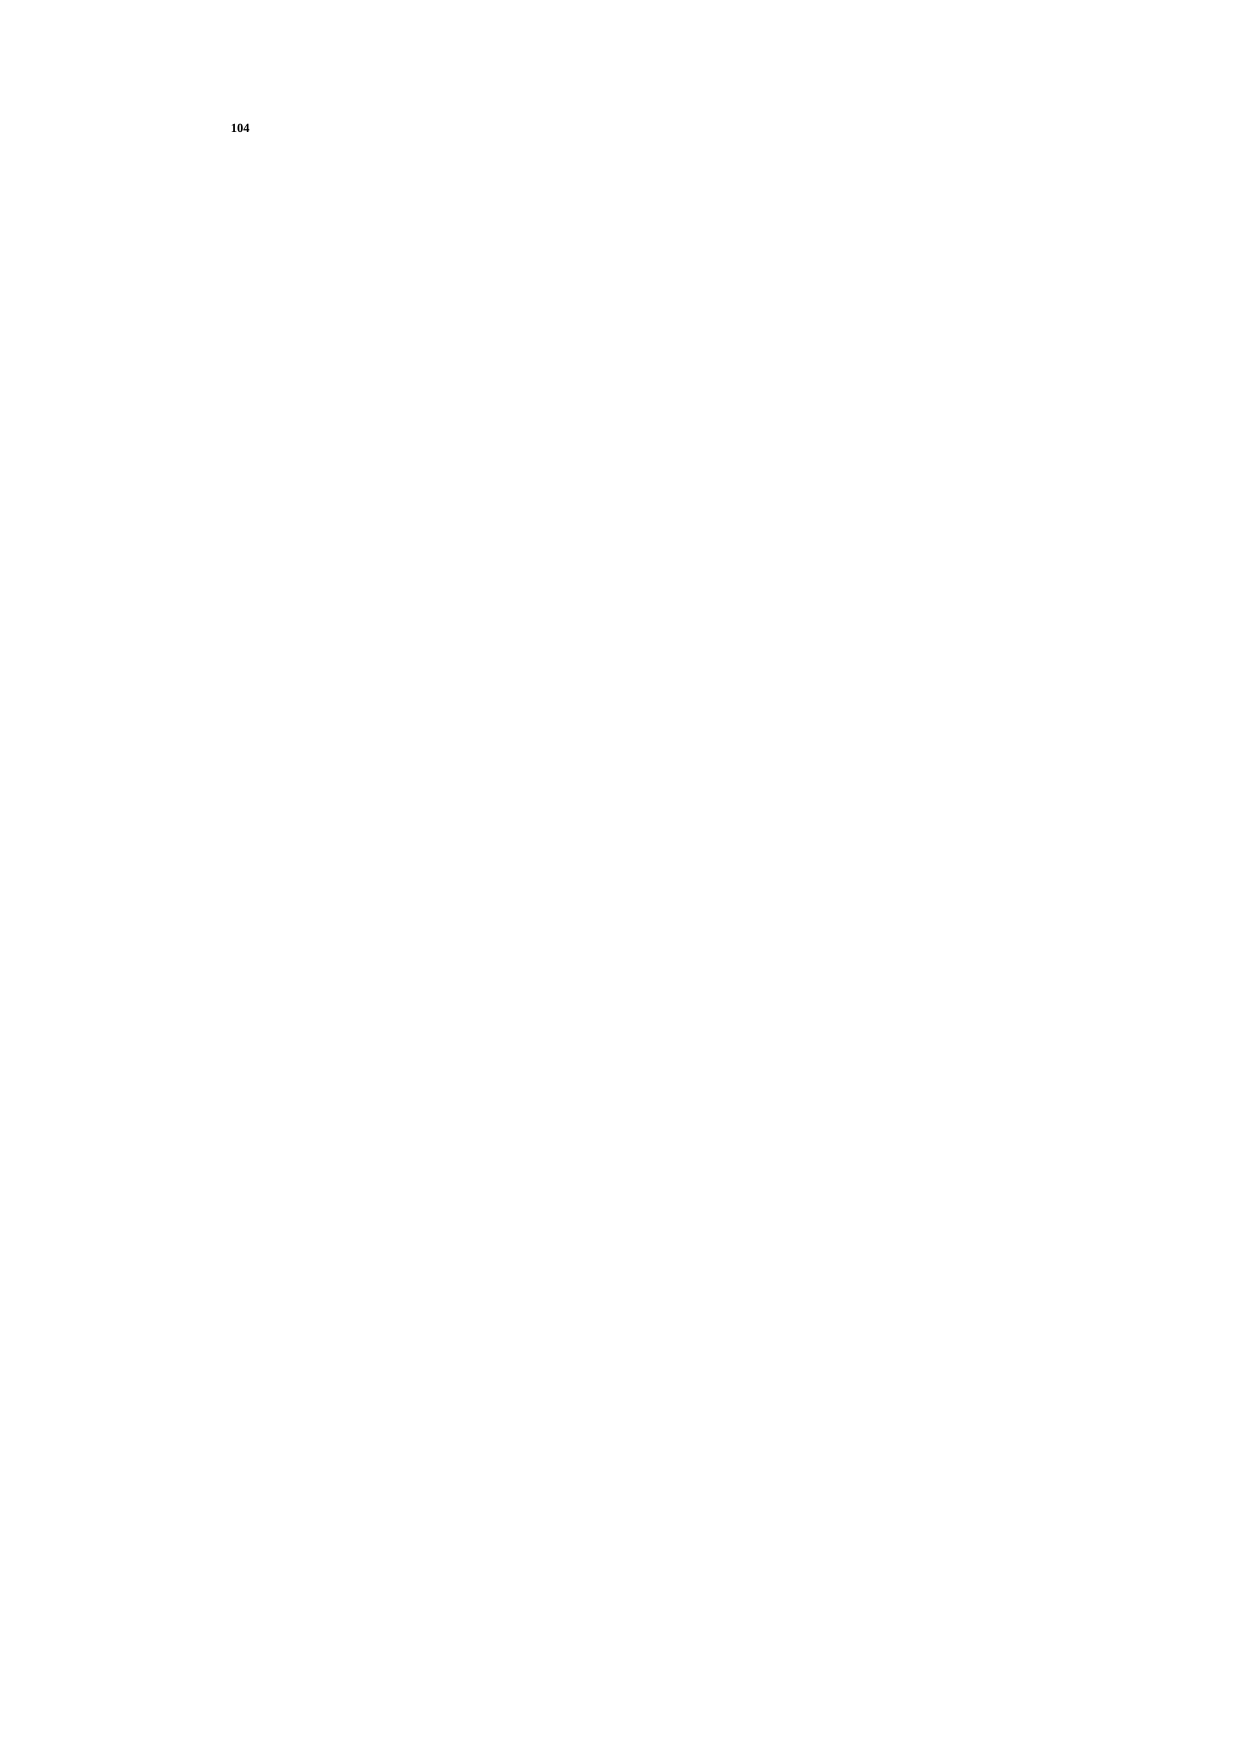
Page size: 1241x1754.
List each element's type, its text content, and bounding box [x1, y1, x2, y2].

text 104 [231, 121, 988, 135]
